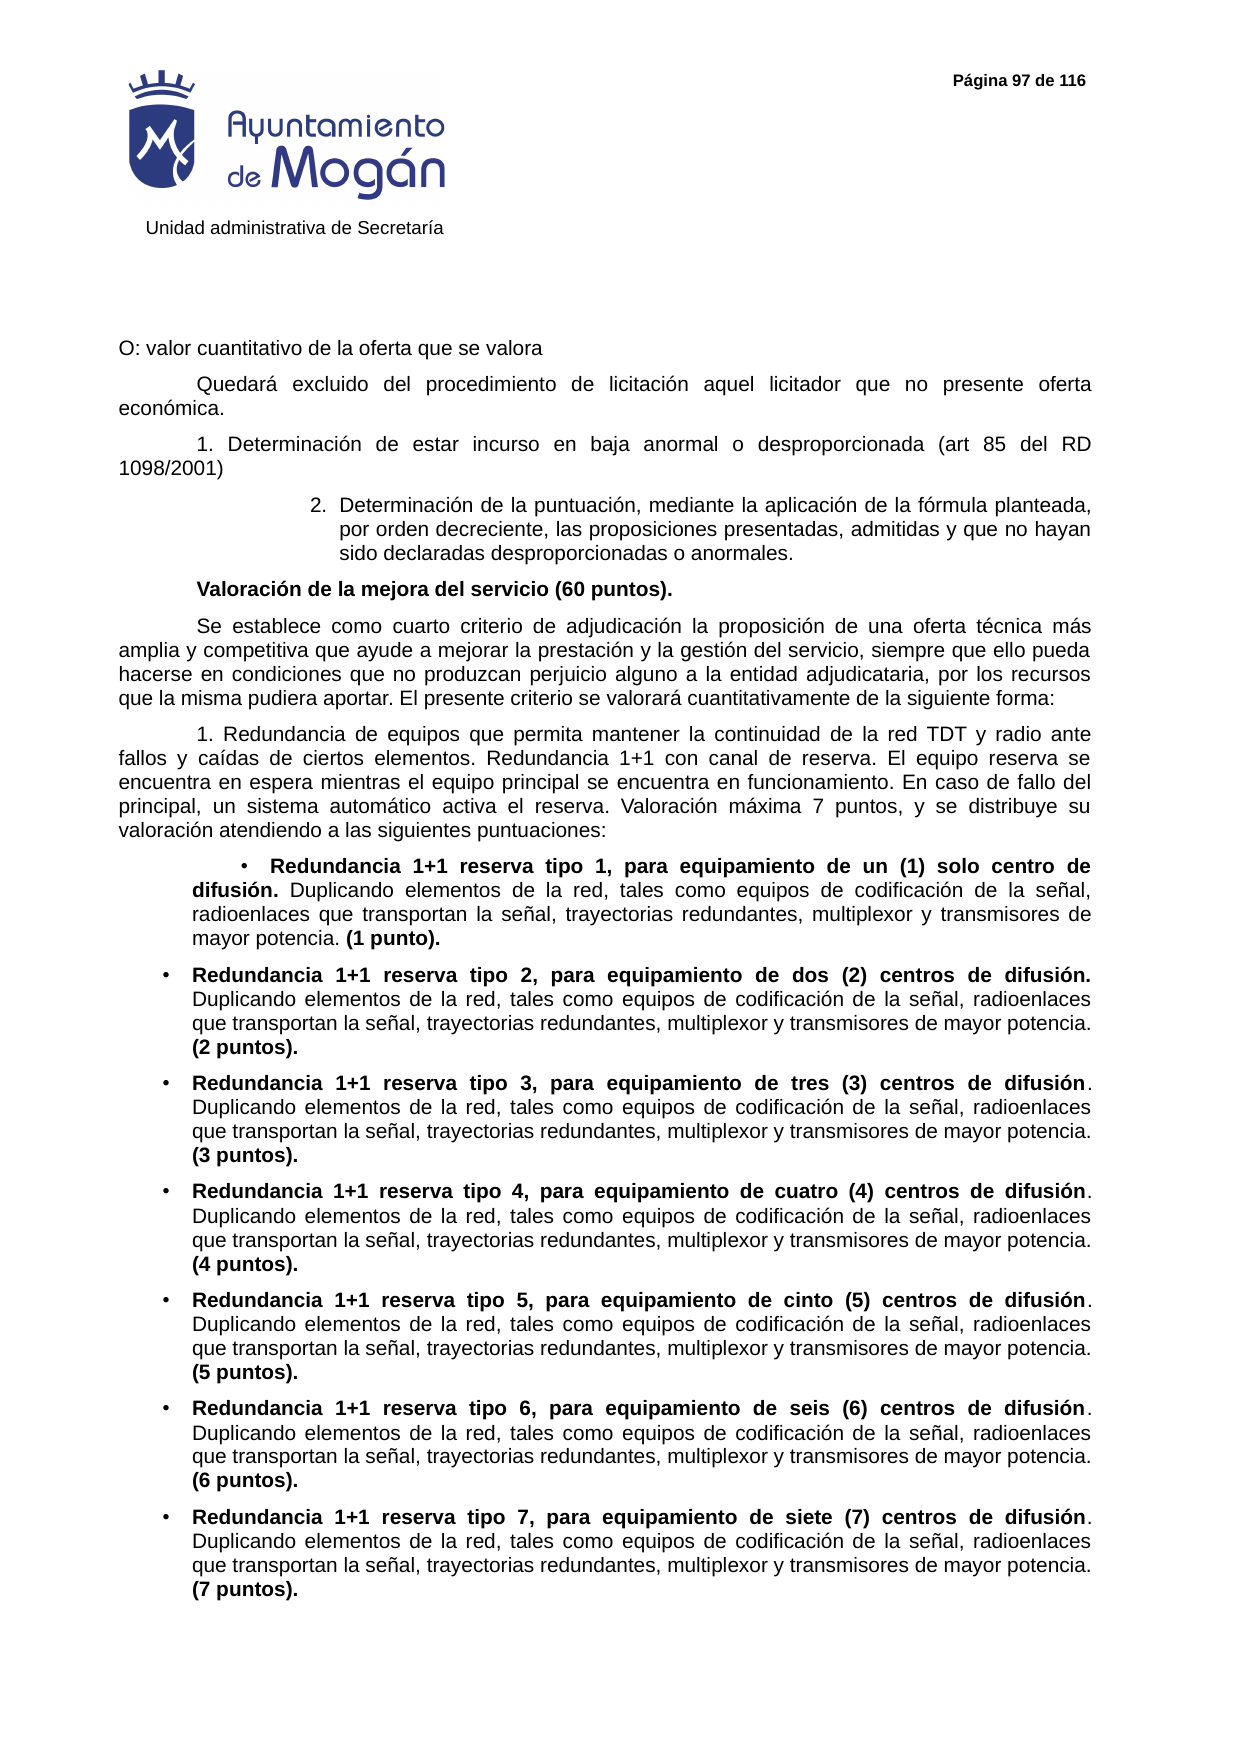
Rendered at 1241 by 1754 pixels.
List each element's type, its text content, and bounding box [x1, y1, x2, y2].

text Se establece como cuarto criterio de adjudicación la proposición de una oferta técnica más amplia y competitiva que ayude a mejorar la prestación y la gestión del servicio, siempre que ello pueda hacerse en condiciones que no produzcan perjuicio alguno a la entidad adjudicataria, por los recursos que la misma pudiera aportar. El presente criterio se valorará cuantitativamente de la siguiente forma: [118, 613, 1092, 709]
list Redundancia 1+1 reserva tipo 7, para equipamiento de siete (7) centros de difusión. Duplicando elementos de la red, tales como equipos de codificación de la señal, radioenlaces que transportan la señal, trayectorias redundantes, multiplexor y transmisores de mayor potencia. (7 puntos). [162, 1505, 1092, 1601]
list Determinación de la puntuación, mediante la aplicación de la fórmula planteada, por orden decreciente, las proposiciones presentadas, admitidas y que no hayan sido declaradas desproporcionadas o anormales. [310, 493, 1092, 564]
text Quedará excluido del procedimiento de licitación aquel licitador que no presente oferta económica. [118, 372, 1092, 420]
list Redundancia 1+1 reserva tipo 6, para equipamiento de seis (6) centros de difusión. Duplicando elementos de la red, tales como equipos de codificación de la señal, radioenlaces que transportan la señal, trayectorias redundantes, multiplexor y transmisores de mayor potencia. (6 puntos). [162, 1396, 1092, 1492]
list Redundancia 1+1 reserva tipo 5, para equipamiento de cinto (5) centros de difusión. Duplicando elementos de la red, tales como equipos de codificación de la señal, radioenlaces que transportan la señal, trayectorias redundantes, multiplexor y transmisores de mayor potencia. (5 puntos). [162, 1288, 1092, 1384]
list Redundancia 1+1 reserva tipo 3, para equipamiento de tres (3) centros de difusión. Duplicando elementos de la red, tales como equipos de codificación de la señal, radioenlaces que transportan la señal, trayectorias redundantes, multiplexor y transmisores de mayor potencia. (3 puntos). [162, 1071, 1092, 1167]
text 1. Determinación de estar incurso en baja anormal o desproporcionada (art 85 del RD 1098/2001) [118, 432, 1092, 480]
list Redundancia 1+1 reserva tipo 1, para equipamiento de un (1) solo centro de difusión. Duplicando elementos de la red, tales como equipos de codificación de la señal, radioenlaces que transportan la señal, trayectorias redundantes, multiplexor y transmisores de mayor potencia. (1 punto). [162, 854, 1092, 950]
list Redundancia 1+1 reserva tipo 4, para equipamiento de cuatro (4) centros de difusión. Duplicando elementos de la red, tales como equipos de codificación de la señal, radioenlaces que transportan la señal, trayectorias redundantes, multiplexor y transmisores de mayor potencia. (4 puntos). [162, 1179, 1092, 1275]
list Redundancia 1+1 reserva tipo 2, para equipamiento de dos (2) centros de difusión. Duplicando elementos de la red, tales como equipos de codificación de la señal, radioenlaces que transportan la señal, trayectorias redundantes, multiplexor y transmisores de mayor potencia. (2 puntos). [162, 962, 1092, 1058]
text O: valor cuantitativo de la oferta que se valora [118, 335, 1092, 359]
text 1. Redundancia de equipos que permita mantener la continuidad de la red TDT y radio ante fallos y caídas de ciertos elementos. Redundancia 1+1 con canal de reserva. El equipo reserva se encuentra en espera mientras el equipo principal se encuentra en funcionamiento. En caso de fallo del principal, un sistema automático activa el reserva. Valoración máxima 7 puntos, y se distribuye su valoración atendiendo a las siguientes puntuaciones: [118, 722, 1092, 842]
text Valoración de la mejora del servicio (60 puntos). [118, 577, 1092, 601]
picture [128, 70, 445, 206]
